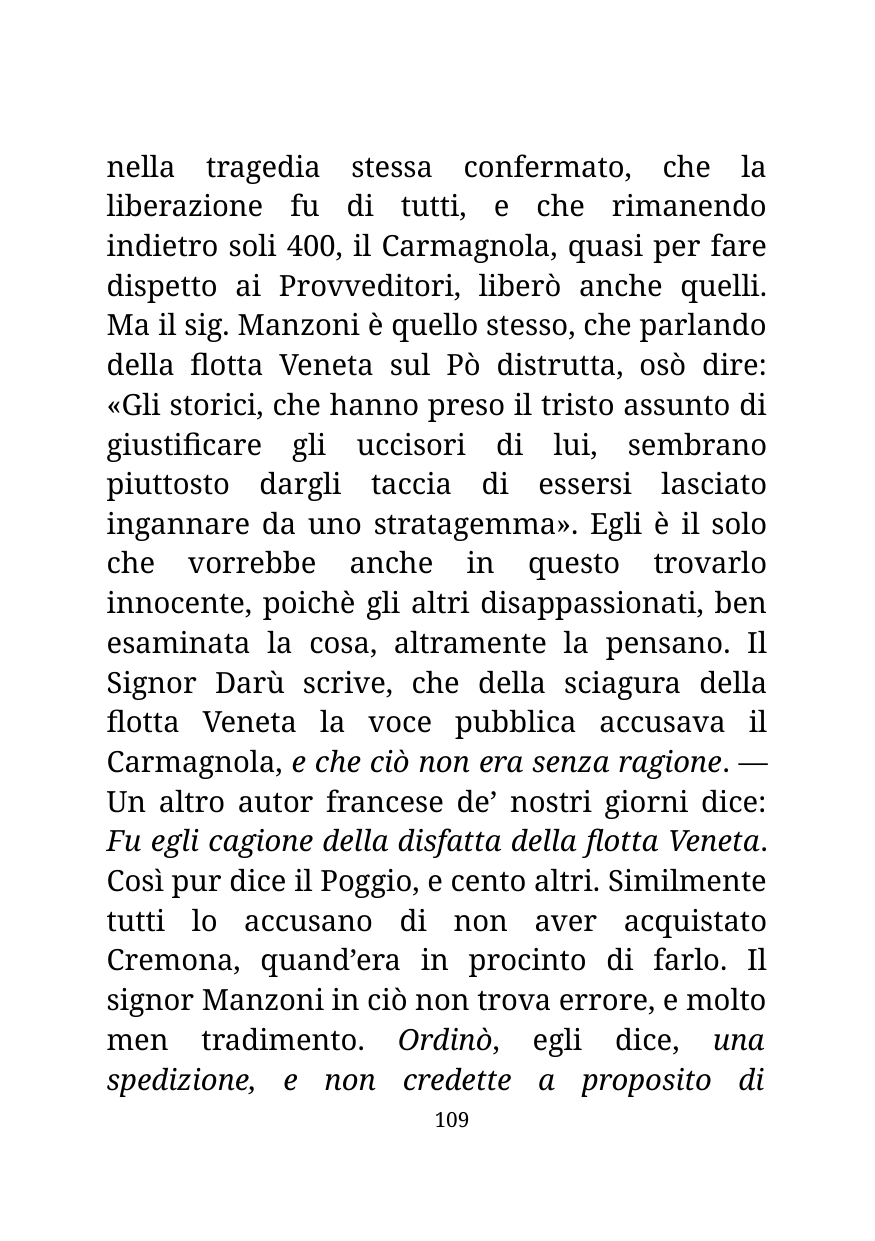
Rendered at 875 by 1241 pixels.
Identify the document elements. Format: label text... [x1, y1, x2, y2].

text nella tragedia stessa confermato, che la liberazione fu di tutti, e che rimanendo indietro soli 400, il Carmagnola, quasi per fare dispetto ai Provveditori, liberò anche quelli. Ma il sig. Manzoni è quello stesso, che parlando della flotta Veneta sul Pò distrutta, osò dire: «Gli storici, che hanno preso il tristo assunto di giustificare gli uccisori di lui, sembrano piuttosto dargli taccia di essersi lasciato ingannare da uno stratagemma». Egli è il solo che vorrebbe anche in questo trovarlo innocente, poichè gli altri disappassionati, ben esaminata la cosa, altramente la pensano. Il Signor Darù scrive, che della sciagura della flotta Veneta la voce pubblica accusava il Carmagnola, e che ciò non era senza ragione. — Un altro autor francese de’ nostri giorni dice: Fu egli cagione della disfatta della flotta Veneta. Così pur dice il Poggio, e cento altri. Similmente tutti lo accusano di non aver acquistato Cremona, quand’era in procinto di farlo. Il signor Manzoni in ciò non trova errore, e molto men tradimento. Ordinò, egli dice, una spedizione, e non credette a proposito di [106, 146, 768, 1098]
